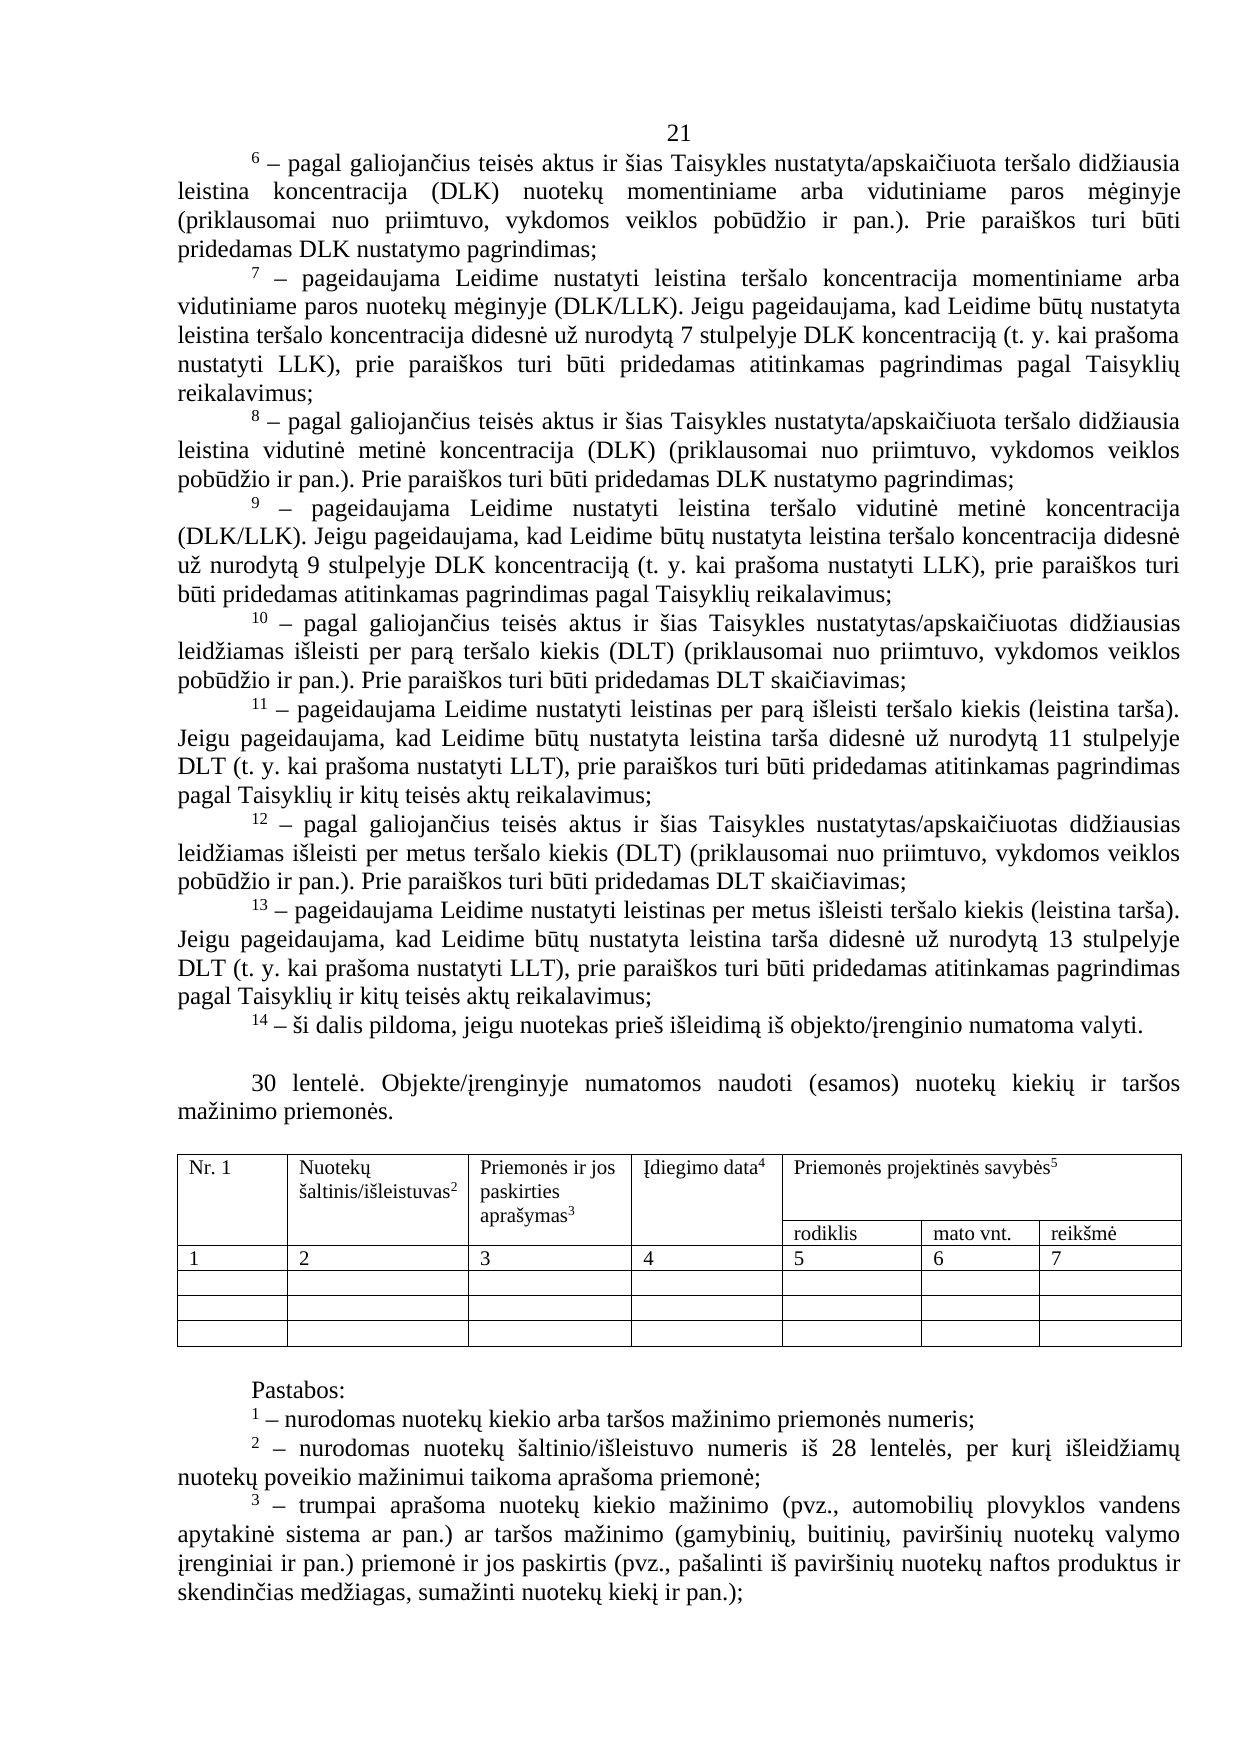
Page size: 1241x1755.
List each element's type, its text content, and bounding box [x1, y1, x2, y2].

table_cell [178, 1271, 287, 1295]
text 9 – pageidaujama Leidime nustatyti leistina teršalo vidutinė metinė koncentracija (DLK/LLK). Jeigu pageidaujama, kad Leidime būtų nustatyta leistina teršalo koncentracija didesnė už nurodytą 9 stulpelyje DLK koncentraciją (t. y. kai prašoma nustatyti LLK), prie paraiškos turi būti pridedamas atitinkamas pagrindimas pagal Taisyklių reikalavimus; [177, 493, 1181, 608]
table_cell [469, 1296, 631, 1320]
table_cell [922, 1321, 1039, 1346]
table_cell [288, 1271, 468, 1295]
table_header Nr. 1 [178, 1155, 287, 1245]
text Pastabos: [177, 1375, 1181, 1404]
text 8 – pagal galiojančius teisės aktus ir šias Taisykles nustatyta/apskaičiuota teršalo didžiausia leistina vidutinė metinė koncentracija (DLK) (priklausomai nuo priimtuvo, vykdomos veiklos pobūdžio ir pan.). Prie paraiškos turi būti pridedamas DLK nustatymo pagrindimas; [177, 406, 1181, 493]
table_cell [632, 1321, 782, 1346]
table_header Nuotekų šaltinis/išleistuvas2 [288, 1155, 468, 1245]
table_cell [288, 1321, 468, 1346]
table_cell 3 [469, 1246, 631, 1270]
text 6 – pagal galiojančius teisės aktus ir šias Taisykles nustatyta/apskaičiuota teršalo didžiausia leistina koncentracija (DLK) nuotekų momentiniame arba vidutiniame paros mėginyje (priklausomai nuo priimtuvo, vykdomos veiklos pobūdžio ir pan.). Prie paraiškos turi būti pridedamas DLK nustatymo pagrindimas; [177, 148, 1181, 263]
table_cell 6 [922, 1246, 1039, 1270]
table_cell [783, 1271, 921, 1295]
text 11 – pageidaujama Leidime nustatyti leistinas per parą išleisti teršalo kiekis (leistina tarša). Jeigu pageidaujama, kad Leidime būtų nustatyta leistina tarša didesnė už nurodytą 11 stulpelyje DLT (t. y. kai prašoma nustatyti LLT), prie paraiškos turi būti pridedamas atitinkamas pagrindimas pagal Taisyklių ir kitų teisės aktų reikalavimus; [177, 694, 1181, 809]
table_cell mato vnt. [922, 1221, 1039, 1245]
text 14 – ši dalis pildoma, jeigu nuotekas prieš išleidimą iš objekto/įrenginio numatoma valyti. [177, 1010, 1181, 1039]
table_cell [783, 1296, 921, 1320]
table_cell [783, 1321, 921, 1346]
text 2 – nurodomas nuotekų šaltinio/išleistuvo numeris iš 28 lentelės, per kurį išleidžiamų nuotekų poveikio mažinimui taikoma aprašoma priemonė; [177, 1433, 1181, 1490]
text 12 – pagal galiojančius teisės aktus ir šias Taisykles nustatytas/apskaičiuotas didžiausias leidžiamas išleisti per metus teršalo kiekis (DLT) (priklausomai nuo priimtuvo, vykdomos veiklos pobūdžio ir pan.). Prie paraiškos turi būti pridedamas DLT skaičiavimas; [177, 809, 1181, 895]
table_cell 2 [288, 1246, 468, 1270]
table_cell 5 [783, 1246, 921, 1270]
text 10 – pagal galiojančius teisės aktus ir šias Taisykles nustatytas/apskaičiuotas didžiausias leidžiamas išleisti per parą teršalo kiekis (DLT) (priklausomai nuo priimtuvo, vykdomos veiklos pobūdžio ir pan.). Prie paraiškos turi būti pridedamas DLT skaičiavimas; [177, 608, 1181, 694]
table_header Priemonės projektinės savybės5 [783, 1155, 1181, 1220]
table_cell [1040, 1321, 1181, 1346]
table_header Įdiegimo data4 [632, 1155, 782, 1245]
table_header Priemonės ir jos paskirties aprašymas3 [469, 1155, 631, 1245]
table_cell 1 [178, 1246, 287, 1270]
table_cell [1040, 1271, 1181, 1295]
text 13 – pageidaujama Leidime nustatyti leistinas per metus išleisti teršalo kiekis (leistina tarša). Jeigu pageidaujama, kad Leidime būtų nustatyta leistina tarša didesnė už nurodytą 13 stulpelyje DLT (t. y. kai prašoma nustatyti LLT), prie paraiškos turi būti pridedamas atitinkamas pagrindimas pagal Taisyklių ir kitų teisės aktų reikalavimus; [177, 895, 1181, 1010]
table_cell [288, 1296, 468, 1320]
table_cell [922, 1296, 1039, 1320]
table_cell 7 [1040, 1246, 1181, 1270]
table_cell [1040, 1296, 1181, 1320]
table_cell [632, 1296, 782, 1320]
table_cell [922, 1271, 1039, 1295]
table_cell [178, 1296, 287, 1320]
text 1 – nurodomas nuotekų kiekio arba taršos mažinimo priemonės numeris; [177, 1404, 1181, 1433]
table_cell 4 [632, 1246, 782, 1270]
table_cell [469, 1271, 631, 1295]
table_cell reikšmė [1040, 1221, 1181, 1245]
table_cell rodiklis [783, 1221, 921, 1245]
text 30 lentelė. Objekte/įrenginyje numatomos naudoti (esamos) nuotekų kiekių ir taršos mažinimo priemonės. [177, 1068, 1181, 1125]
table_cell [469, 1321, 631, 1346]
text 7 – pageidaujama Leidime nustatyti leistina teršalo koncentracija momentiniame arba vidutiniame paros nuotekų mėginyje (DLK/LLK). Jeigu pageidaujama, kad Leidime būtų nustatyta leistina teršalo koncentracija didesnė už nurodytą 7 stulpelyje DLK koncentraciją (t. y. kai prašoma nustatyti LLK), prie paraiškos turi būti pridedamas atitinkamas pagrindimas pagal Taisyklių reikalavimus; [177, 263, 1181, 406]
text 3 – trumpai aprašoma nuotekų kiekio mažinimo (pvz., automobilių plovyklos vandens apytakinė sistema ar pan.) ar taršos mažinimo (gamybinių, buitinių, paviršinių nuotekų valymo įrenginiai ir pan.) priemonė ir jos paskirtis (pvz., pašalinti iš paviršinių nuotekų naftos produktus ir skendinčias medžiagas, sumažinti nuotekų kiekį ir pan.); [177, 1490, 1181, 1605]
table_cell [178, 1321, 287, 1346]
table_cell [632, 1271, 782, 1295]
